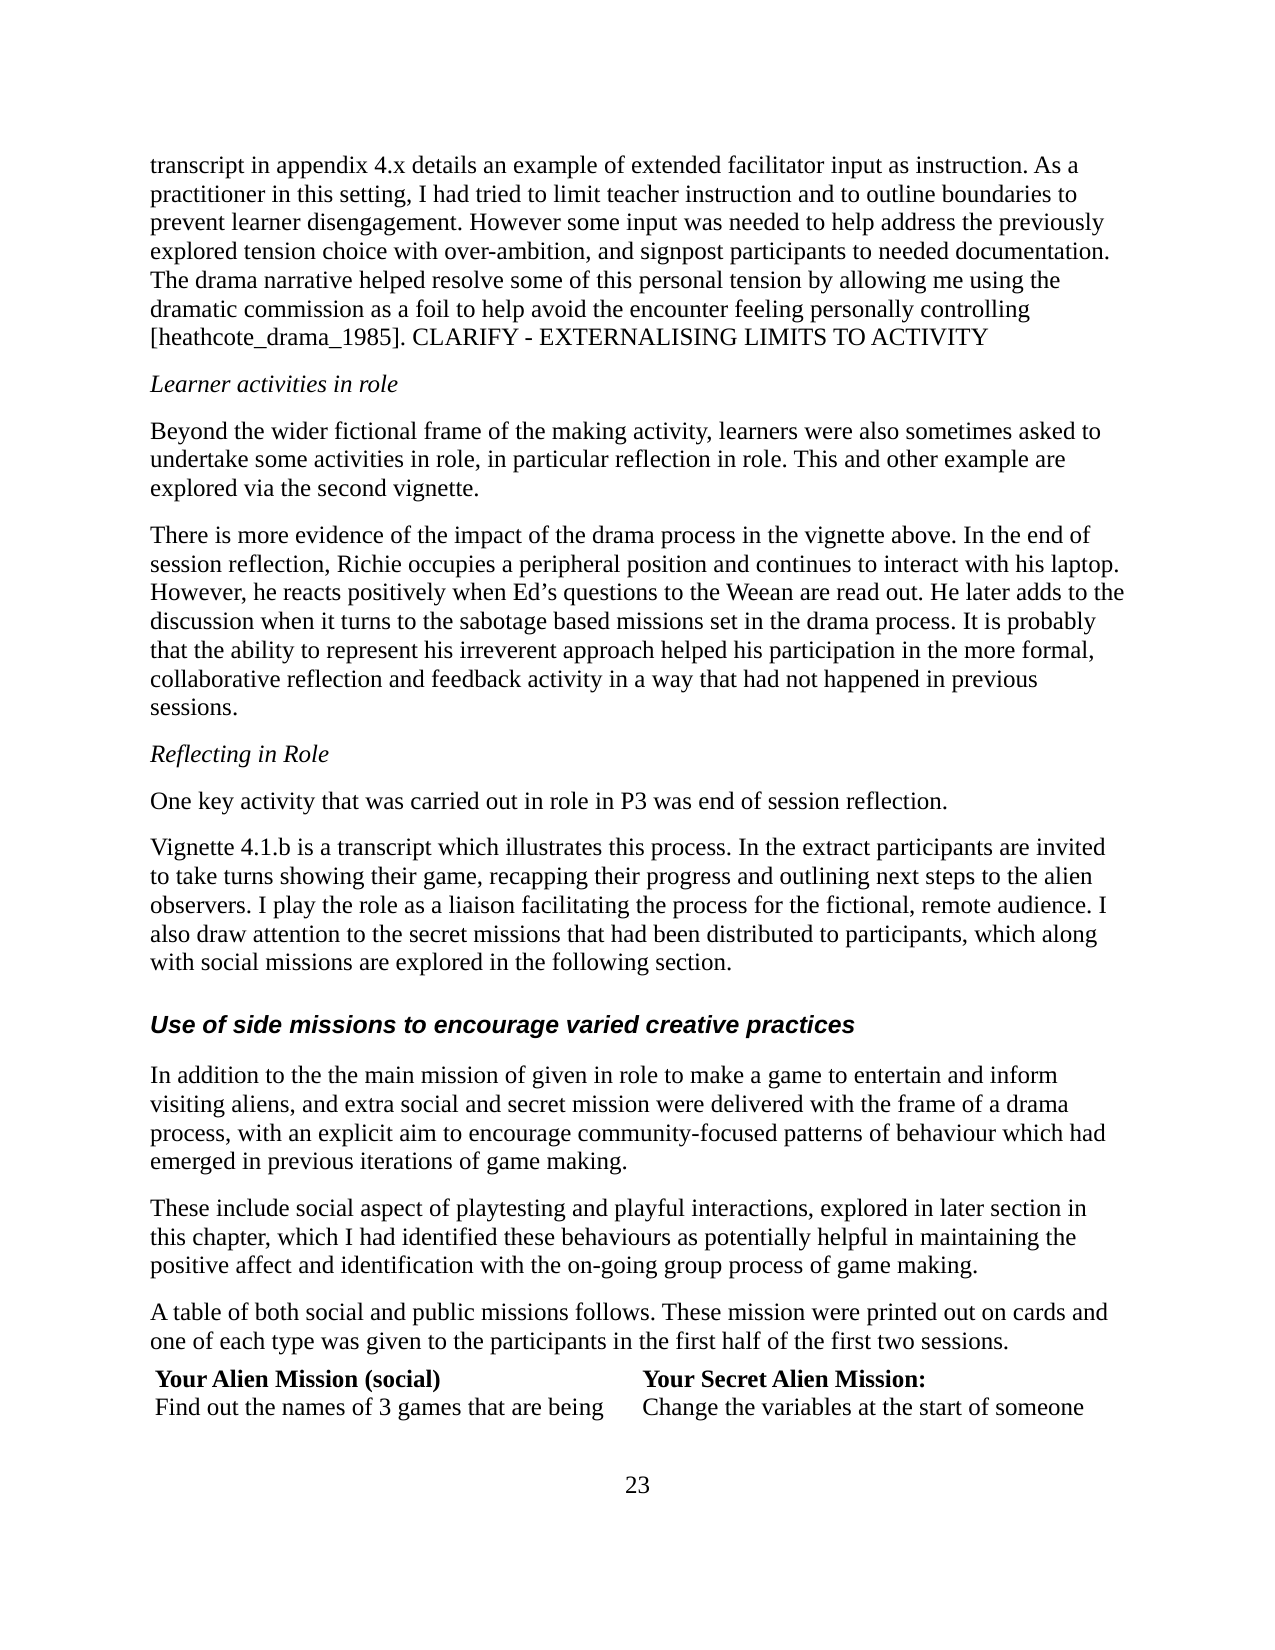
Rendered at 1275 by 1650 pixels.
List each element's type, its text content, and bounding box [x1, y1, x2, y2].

table_header Your Alien Mission (social) [150, 1364, 637, 1392]
table_cell Change the variables at the start of someone [638, 1393, 1125, 1421]
text A table of both social and public missions follows. These mission were printed out on cards and one of each type was given to the participants in the first half of the first two sessions. [150, 1297, 1125, 1355]
table_header Your Secret Alien Mission: [638, 1364, 1125, 1392]
text There is more evidence of the impact of the drama process in the vignette above. In the end of session reflection, Richie occupies a peripheral position and continues to interact with his laptop. However, he reacts positively when Ed’s questions to the Weean are read out. He later adds to the discussion when it turns to the sabotage based missions set in the drama process. It is probably that the ability to represent his irreverent approach helped his participation in the more formal, collaborative reflection and feedback activity in a way that had not happened in previous sessions. [150, 520, 1125, 721]
subtitle Use of side missions to encourage varied creative practices [150, 1010, 1125, 1039]
text In addition to the the main mission of given in role to make a game to entertain and inform visiting aliens, and extra social and secret mission were delivered with the frame of a drama process, with an explicit aim to encourage community-focused patterns of behaviour which had emerged in previous iterations of game making. [150, 1060, 1125, 1175]
text One key activity that was carried out in role in P3 was end of session reflection. [150, 786, 1125, 814]
text These include social aspect of playtesting and playful interactions, explored in later section in this chapter, which I had identified these behaviours as potentially helpful in maintaining the positive affect and identification with the on-going group process of game making. [150, 1193, 1125, 1279]
text Beyond the wider fictional frame of the making activity, learners were also sometimes asked to undertake some activities in role, in particular reflection in role. This and other example are explored via the second vignette. [150, 416, 1125, 502]
table_cell Find out the names of 3 games that are being [150, 1393, 637, 1421]
text transcript in appendix 4.x details an example of extended facilitator input as instruction. As a practitioner in this setting, I had tried to limit teacher instruction and to outline boundaries to prevent learner disengagement. However some input was needed to help address the previously explored tension choice with over-ambition, and signpost participants to needed documentation. The drama narrative helped resolve some of this personal tension by allowing me using the dramatic commission as a foil to help avoid the encounter feeling personally controlling [heathcote_drama_1985]. CLARIFY - EXTERNALISING LIMITS TO ACTIVITY [150, 150, 1125, 351]
text Vignette 4.1.b is a transcript which illustrates this process. In the extract participants are invited to take turns showing their game, recapping their progress and outlining next steps to the alien observers. I play the role as a liaison facilitating the process for the fictional, remote audience. I also draw attention to the secret missions that had been distributed to participants, which along with social missions are explored in the following section. [150, 832, 1125, 976]
text Learner activities in role [150, 369, 1125, 398]
text Reflecting in Role [150, 739, 1125, 768]
